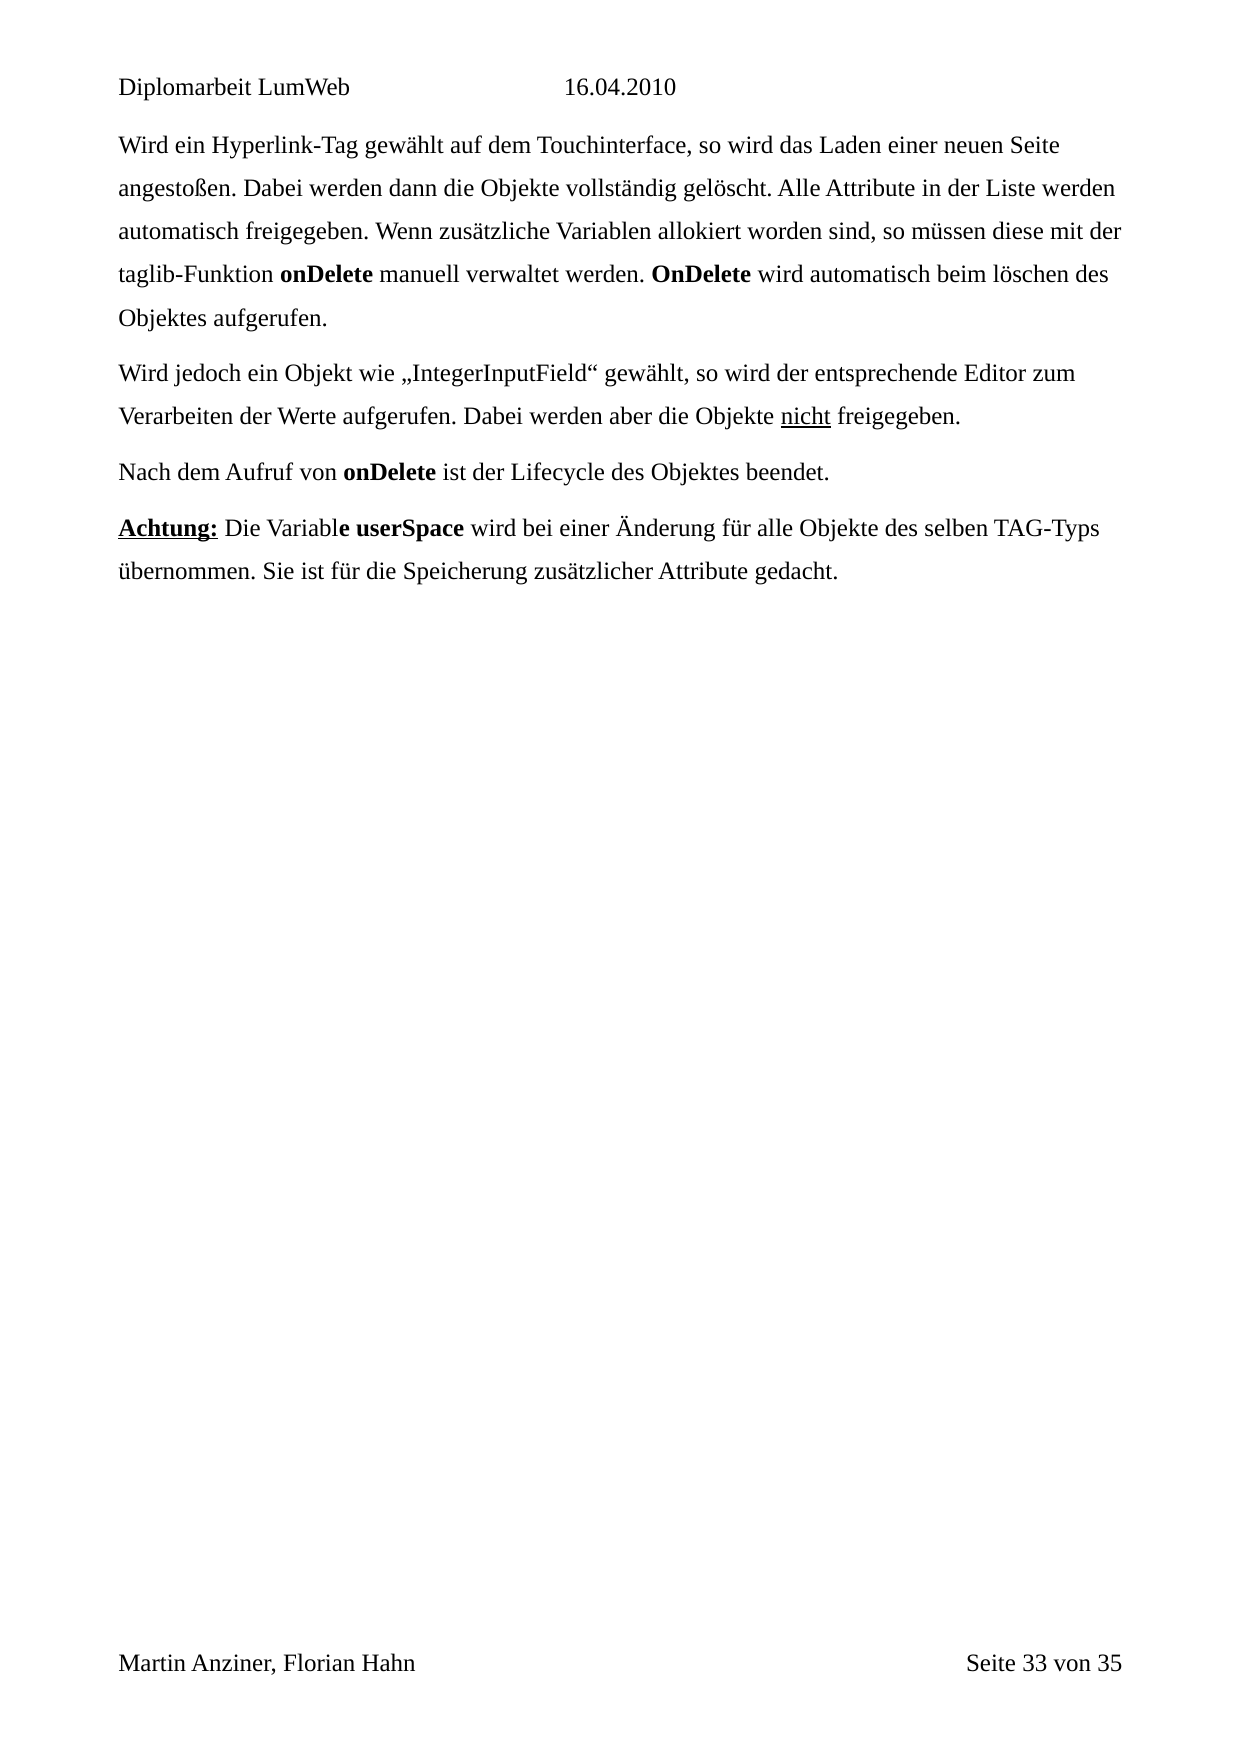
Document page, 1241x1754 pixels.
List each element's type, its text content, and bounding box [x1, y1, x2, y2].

text Wird ein Hyperlink-Tag gewählt auf dem Touchinterface, so wird das Laden einer neuen Seite angestoßen. Dabei werden dann die Objekte vollständig gelöscht. Alle Attribute in der Liste werden automatisch freigegeben. Wenn zusätzliche Variablen allokiert worden sind, so müssen diese mit der taglib-Funktion onDelete manuell verwaltet werden. OnDelete wird automatisch beim löschen des Objektes aufgerufen. [118, 130, 1122, 331]
text Wird jedoch ein Objekt wie „IntegerInputField“ gewählt, so wird der entsprechende Editor zum Verarbeiten der Werte aufgerufen. Dabei werden aber die Objekte nicht freigegeben. [118, 358, 1122, 430]
text Achtung: Die Variable userSpace wird bei einer Änderung für alle Objekte des selben TAG-Typs übernommen. Sie ist für die Speicherung zusätzlicher Attribute gedacht. [118, 513, 1122, 584]
text Nach dem Aufruf von onDelete ist der Lifecycle des Objektes beendet. [118, 457, 1122, 486]
